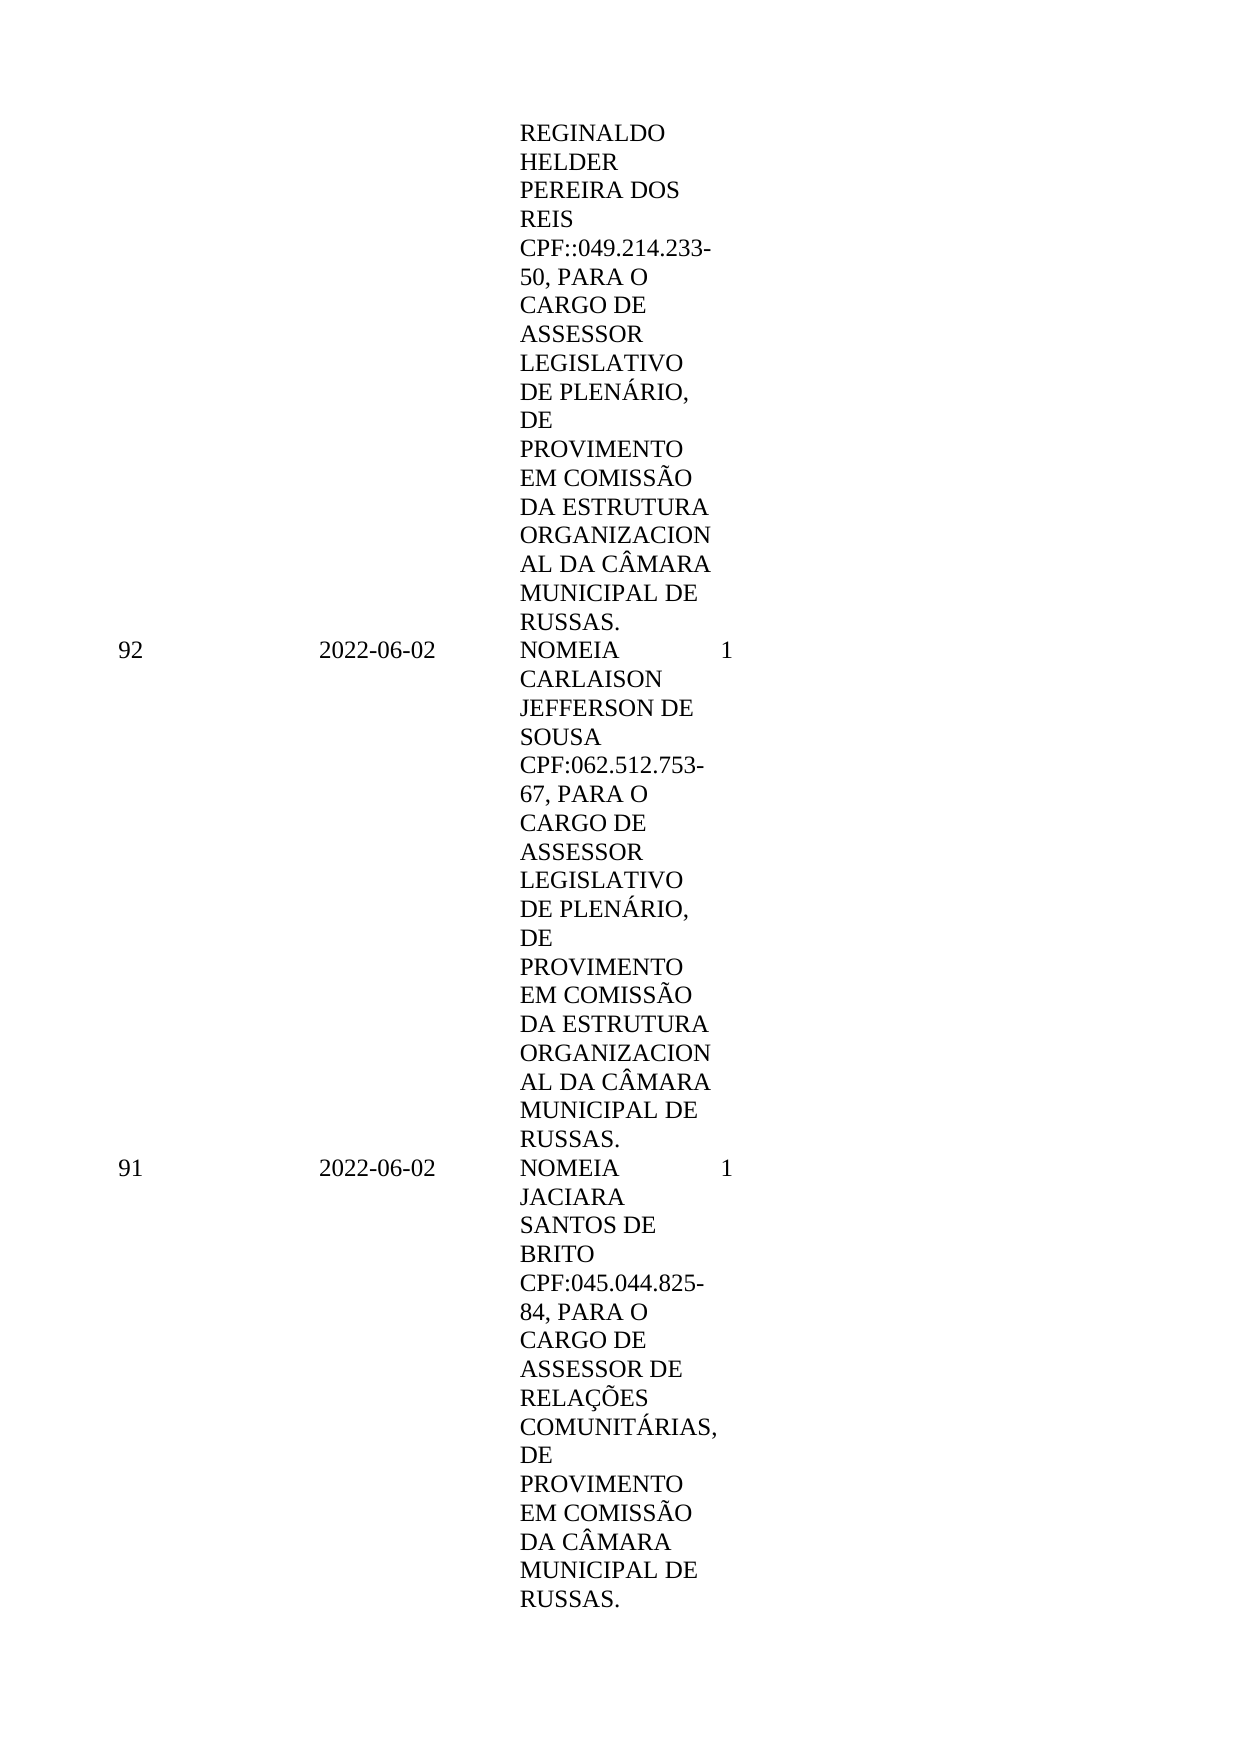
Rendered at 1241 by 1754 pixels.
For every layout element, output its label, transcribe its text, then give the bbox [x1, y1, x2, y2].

table_cell 92 [118, 636, 319, 1153]
table_cell [921, 118, 1122, 636]
table_cell REGINALDO HELDER PEREIRA DOS REIS CPF::049.214.233-50, PARA O CARGO DE ASSESSOR LEGISLATIVO DE PLENÁRIO, DE PROVIMENTO EM COMISSÃO DA ESTRUTURA ORGANIZACIONAL DA CÂMARA MUNICIPAL DE RUSSAS. [520, 118, 720, 636]
table_cell NOMEIA JACIARA SANTOS DE BRITO CPF:045.044.825-84, PARA O CARGO DE ASSESSOR DE RELAÇÕES COMUNITÁRIAS, DE PROVIMENTO EM COMISSÃO DA CÂMARA MUNICIPAL DE RUSSAS. [520, 1153, 720, 1613]
table_cell NOMEIA CARLAISON JEFFERSON DE SOUSA CPF:062.512.753-67, PARA O CARGO DE ASSESSOR LEGISLATIVO DE PLENÁRIO, DE PROVIMENTO EM COMISSÃO DA ESTRUTURA ORGANIZACIONAL DA CÂMARA MUNICIPAL DE RUSSAS. [520, 636, 720, 1153]
table_cell [720, 118, 921, 636]
table_cell 1 [720, 636, 921, 1153]
table_cell [118, 118, 319, 636]
table_cell 1 [720, 1153, 921, 1613]
table_cell 2022-06-02 [319, 636, 519, 1153]
table_cell [921, 1153, 1122, 1613]
table_cell 91 [118, 1153, 319, 1613]
table_cell [319, 118, 519, 636]
table_cell 2022-06-02 [319, 1153, 519, 1613]
table_cell [921, 636, 1122, 1153]
